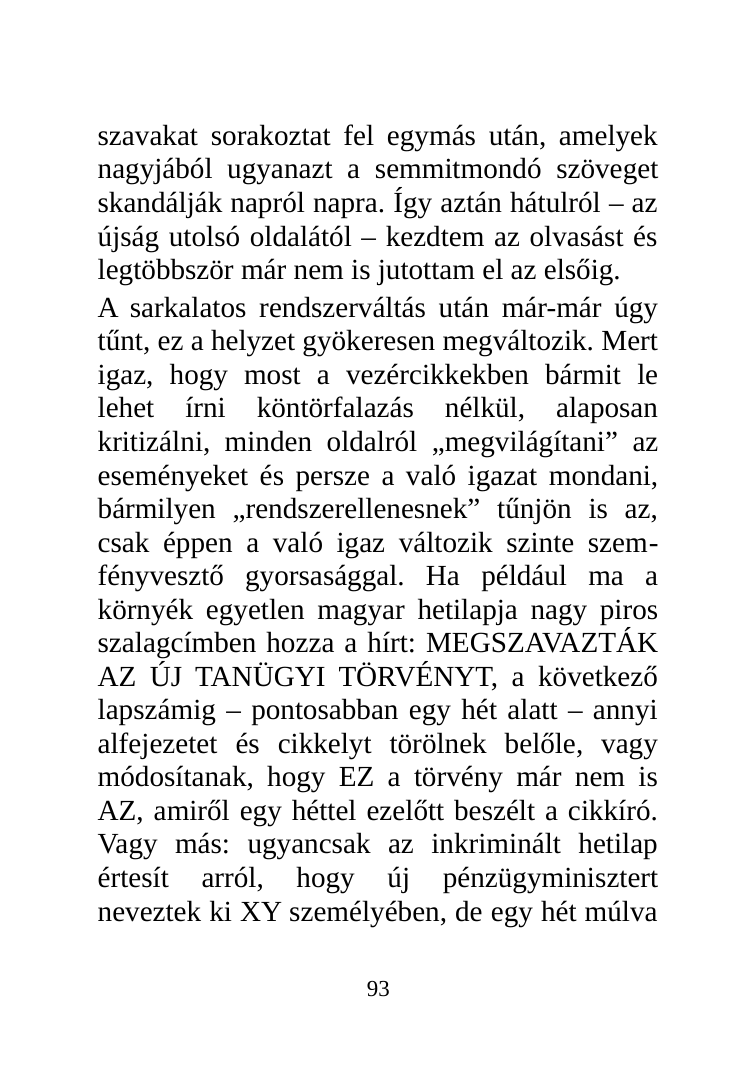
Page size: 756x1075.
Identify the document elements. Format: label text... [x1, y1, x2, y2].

text szavakat sorakoztat fel egymás után, amelyek nagyjából ugyanazt a semmitmondó szöveget skandálják napról napra. Így aztán hátulról – az újság utolsó oldalától – kezdtem az olvasást és legtöbbször már nem is jutottam el az elsőig. [97, 118, 658, 286]
text A sarkalatos rendszerváltás után már-már úgy tűnt, ez a helyzet gyökeresen megváltozik. Mert igaz, hogy most a vezércikkekben bármit le lehet írni köntörfalazás nélkül, alaposan kritizál­ni, minden oldalról „megvilágítani” az eseményeket és persze a való igazat mondani, bármilyen „rendszerellenesnek” tűnjön is az, csak éppen a való igaz változik szinte szem­fényvesztő gyorsasággal. Ha például ma a környék egyetlen magyar hetilapja nagy piros szalagcímben hozza a hírt: MEGSZAVAZTÁK AZ ÚJ TANÜGYI TÖRVÉNYT, a következő lapszámig – pontosabban egy hét alatt – annyi alfejezetet és cikkelyt törölnek belőle, vagy módosítanak, hogy EZ a törvény már nem is AZ, amiről egy héttel ezelőtt beszélt a cikkíró. Vagy más: ugyancsak az inkriminált hetilap értesít arról, hogy új pénzügyminisztert neveztek ki XY személyében, de egy hét múlva [97, 290, 658, 927]
